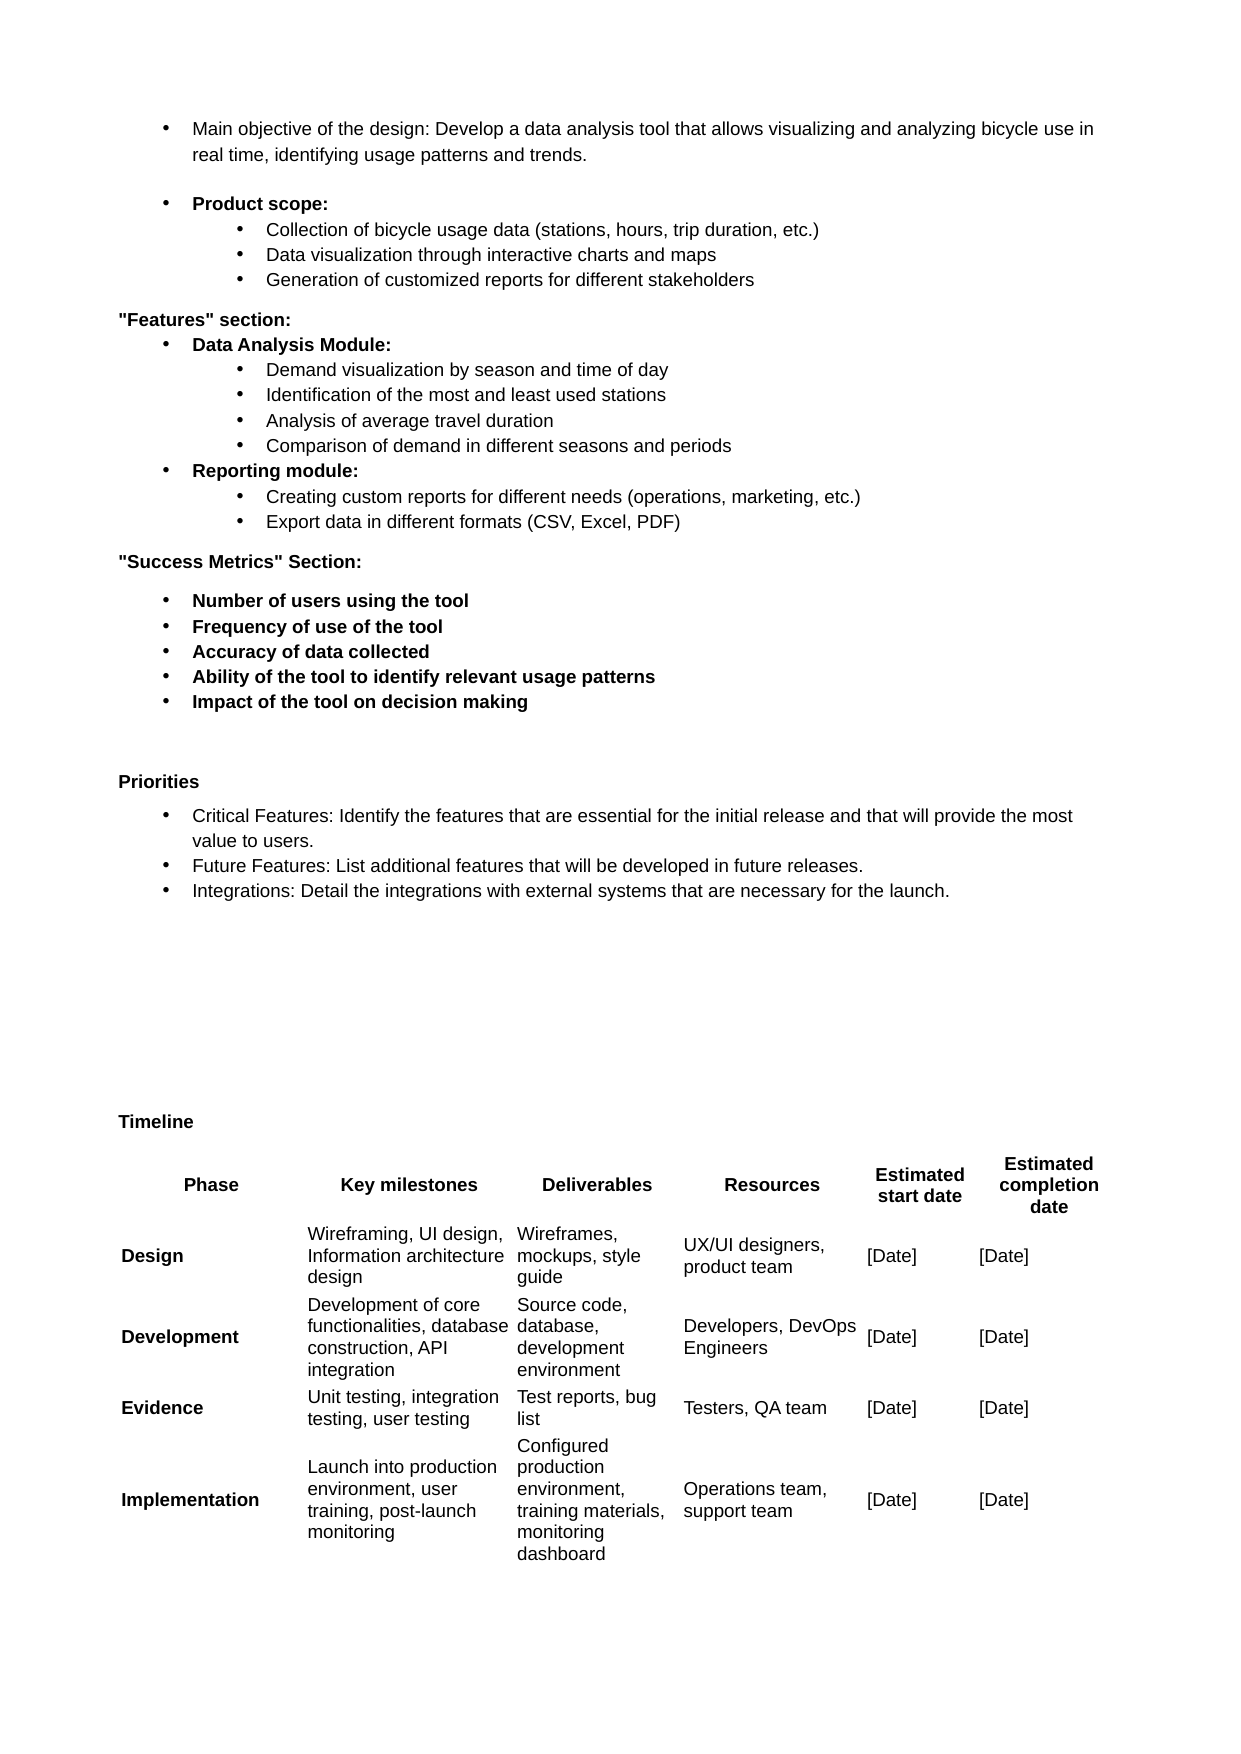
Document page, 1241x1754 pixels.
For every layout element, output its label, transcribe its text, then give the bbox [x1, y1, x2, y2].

table_cell Operations team, support team [680, 1432, 864, 1567]
table_cell Development of core functionalities, database construction, API integration [304, 1291, 514, 1383]
list Demand visualization by season and time of day [236, 359, 1122, 381]
table_cell Implementation [118, 1432, 304, 1567]
list Creating custom reports for different needs (operations, marketing, etc.) [236, 486, 1122, 508]
list Frequency of use of the tool [162, 615, 1122, 637]
list Ability of the tool to identify relevant usage patterns [162, 666, 1122, 688]
table_cell Source code, database, development environment [514, 1291, 680, 1383]
table_cell Development [118, 1291, 304, 1383]
list Main objective of the design: Develop a data analysis tool that allows visualizing and analyzing bicycle use in real time, identifying usage patterns and trends. [162, 118, 1122, 165]
text "Success Metrics" Section: [118, 551, 1122, 572]
table_cell [Date] [864, 1432, 976, 1567]
table_cell [Date] [976, 1220, 1122, 1291]
table_cell Test reports, bug list [514, 1383, 680, 1432]
table_cell [Date] [864, 1383, 976, 1432]
list Accuracy of data collected [162, 641, 1122, 663]
table_cell Testers, QA team [680, 1383, 864, 1432]
table_cell Design [118, 1220, 304, 1291]
table_cell Unit testing, integration testing, user testing [304, 1383, 514, 1432]
table_cell Launch into production environment, user training, post-launch monitoring [304, 1432, 514, 1567]
table_header Key milestones [304, 1150, 514, 1220]
list Integrations: Detail the integrations with external systems that are necessary for the launch. [162, 880, 1122, 902]
table_cell Wireframes, mockups, style guide [514, 1220, 680, 1291]
list Number of users using the tool [162, 590, 1122, 612]
list Critical Features: Identify the features that are essential for the initial release and that will provide the most value to users. [162, 805, 1122, 852]
table_cell Wireframing, UI design, Information architecture design [304, 1220, 514, 1291]
list Reporting module: [162, 460, 1122, 482]
table_cell [Date] [864, 1220, 976, 1291]
list Analysis of average travel duration [236, 409, 1122, 432]
table_header Estimated completion date [976, 1150, 1122, 1220]
table_cell [Date] [976, 1432, 1122, 1567]
list Future Features: List additional features that will be developed in future releases. [162, 855, 1122, 877]
subtitle Priorities [118, 771, 1122, 792]
table_header Estimated start date [864, 1150, 976, 1220]
table_cell Evidence [118, 1383, 304, 1432]
list Impact of the tool on decision making [162, 691, 1122, 713]
table_cell [Date] [976, 1383, 1122, 1432]
table_header Resources [680, 1150, 864, 1220]
list Data visualization through interactive charts and maps [236, 244, 1122, 266]
text Timeline [118, 1110, 1122, 1132]
list Data Analysis Module: [162, 334, 1122, 356]
table_cell UX/UI designers, product team [680, 1220, 864, 1291]
table_cell Developers, DevOps Engineers [680, 1291, 864, 1383]
list Product scope: [162, 193, 1122, 215]
text "Features" section: [118, 309, 1122, 330]
table_cell Configured production environment, training materials, monitoring dashboard [514, 1432, 680, 1567]
list Export data in different formats (CSV, Excel, PDF) [236, 511, 1122, 533]
list Identification of the most and least used stations [236, 384, 1122, 406]
list Comparison of demand in different seasons and periods [236, 435, 1122, 457]
list Collection of bicycle usage data (stations, hours, trip duration, etc.) [236, 218, 1122, 240]
table_cell [Date] [976, 1291, 1122, 1383]
list Generation of customized reports for different stakeholders [236, 269, 1122, 291]
table_cell [Date] [864, 1291, 976, 1383]
table_header Deliverables [514, 1150, 680, 1220]
table_header Phase [118, 1150, 304, 1220]
